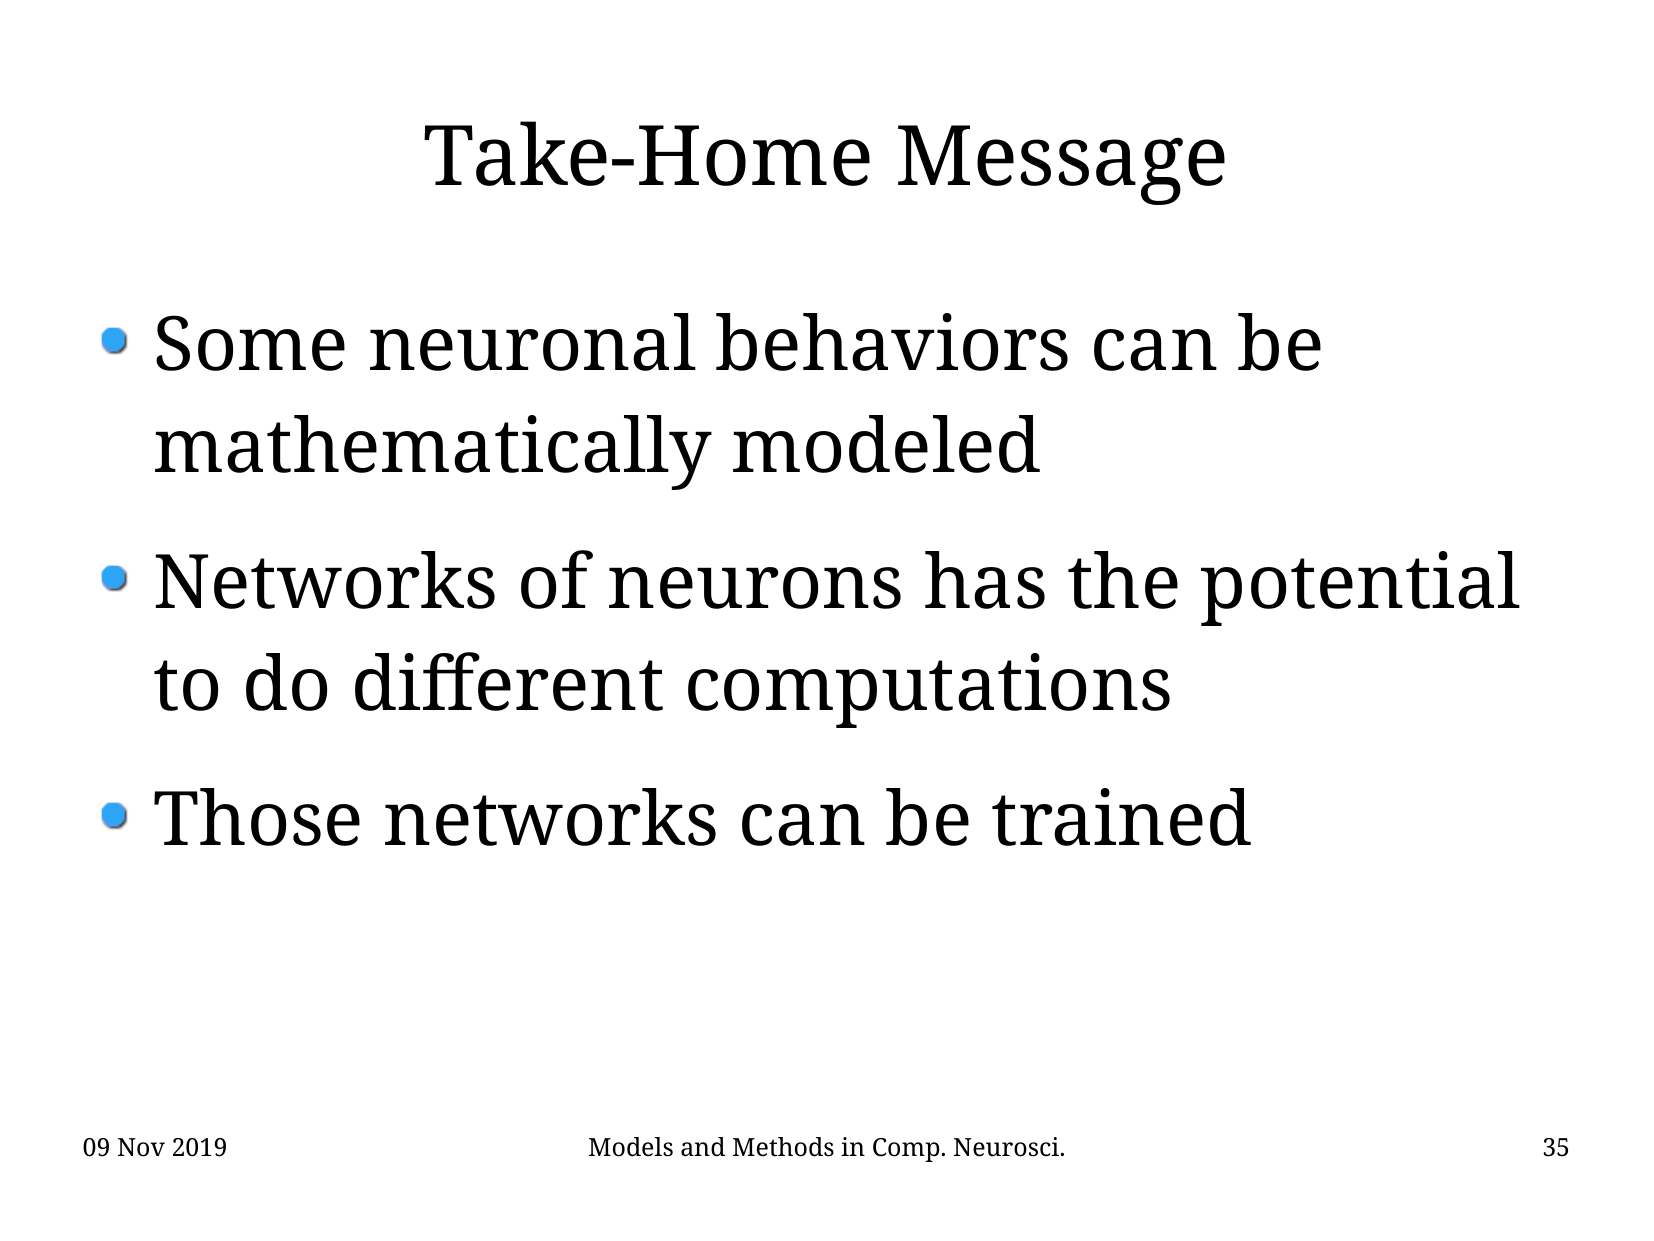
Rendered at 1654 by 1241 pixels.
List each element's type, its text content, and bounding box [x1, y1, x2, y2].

title Take-Home Message [82, 49, 1571, 257]
list Some neuronal behaviors can be mathematically modeled Networks of neurons has the potential to do different computations Those networks can be trained [82, 290, 1571, 1010]
